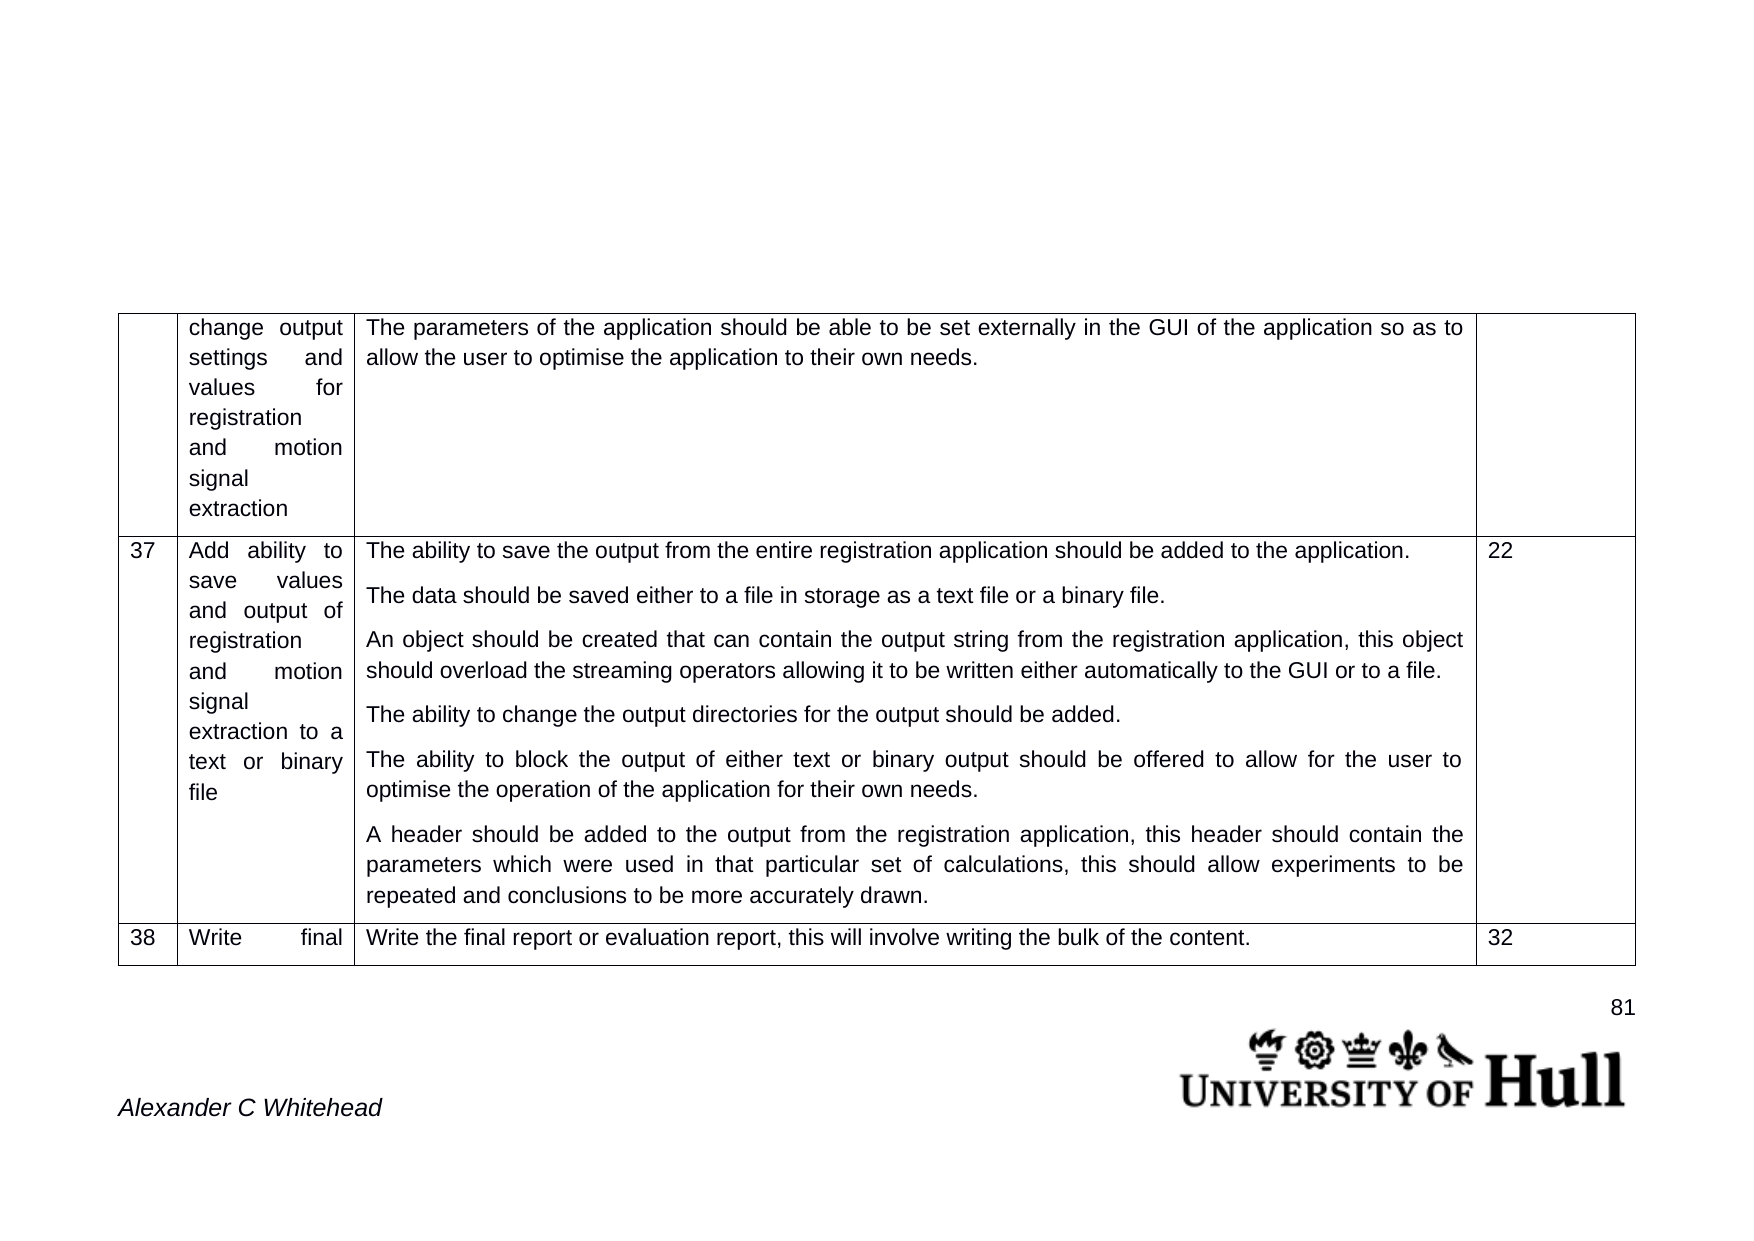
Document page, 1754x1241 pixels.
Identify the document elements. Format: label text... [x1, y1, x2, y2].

table_cell 38 [119, 924, 177, 964]
table_cell 32 [1477, 924, 1635, 964]
table_cell The ability to save the output from the entire registration application should be added to the application. The data should be saved either to a file in storage as a text file or a binary file. An object should be created that can contain the output string from the registration application, this object should overload the streaming operators allowing it to be written either automatically to the GUI or to a file. The ability to change the output directories for the output should be added. The ability to block the output of either text or binary output should be offered to allow for the user to optimise the operation of the application for their own needs. A header should be added to the output from the registration application, this header should contain the parameters which were used in that particular set of calculations, this should allow experiments to be repeated and conclusions to be more accurately drawn. [355, 537, 1476, 922]
table_cell [119, 314, 177, 536]
table_cell [1477, 314, 1635, 536]
table_cell The parameters of the application should be able to be set externally in the GUI of the application so as to allow the user to optimise the application to their own needs. [355, 314, 1476, 536]
table_cell Write final [178, 924, 354, 964]
table_cell change output settings and values for registration and motion signal extraction [178, 314, 354, 536]
table_cell Write the final report or evaluation report, this will involve writing the bulk of the content. [355, 924, 1476, 964]
picture [1173, 1020, 1634, 1117]
table_cell Add ability to save values and output of registration and motion signal extraction to a text or binary file [178, 537, 354, 922]
table_cell 37 [119, 537, 177, 922]
table_cell 22 [1477, 537, 1635, 922]
